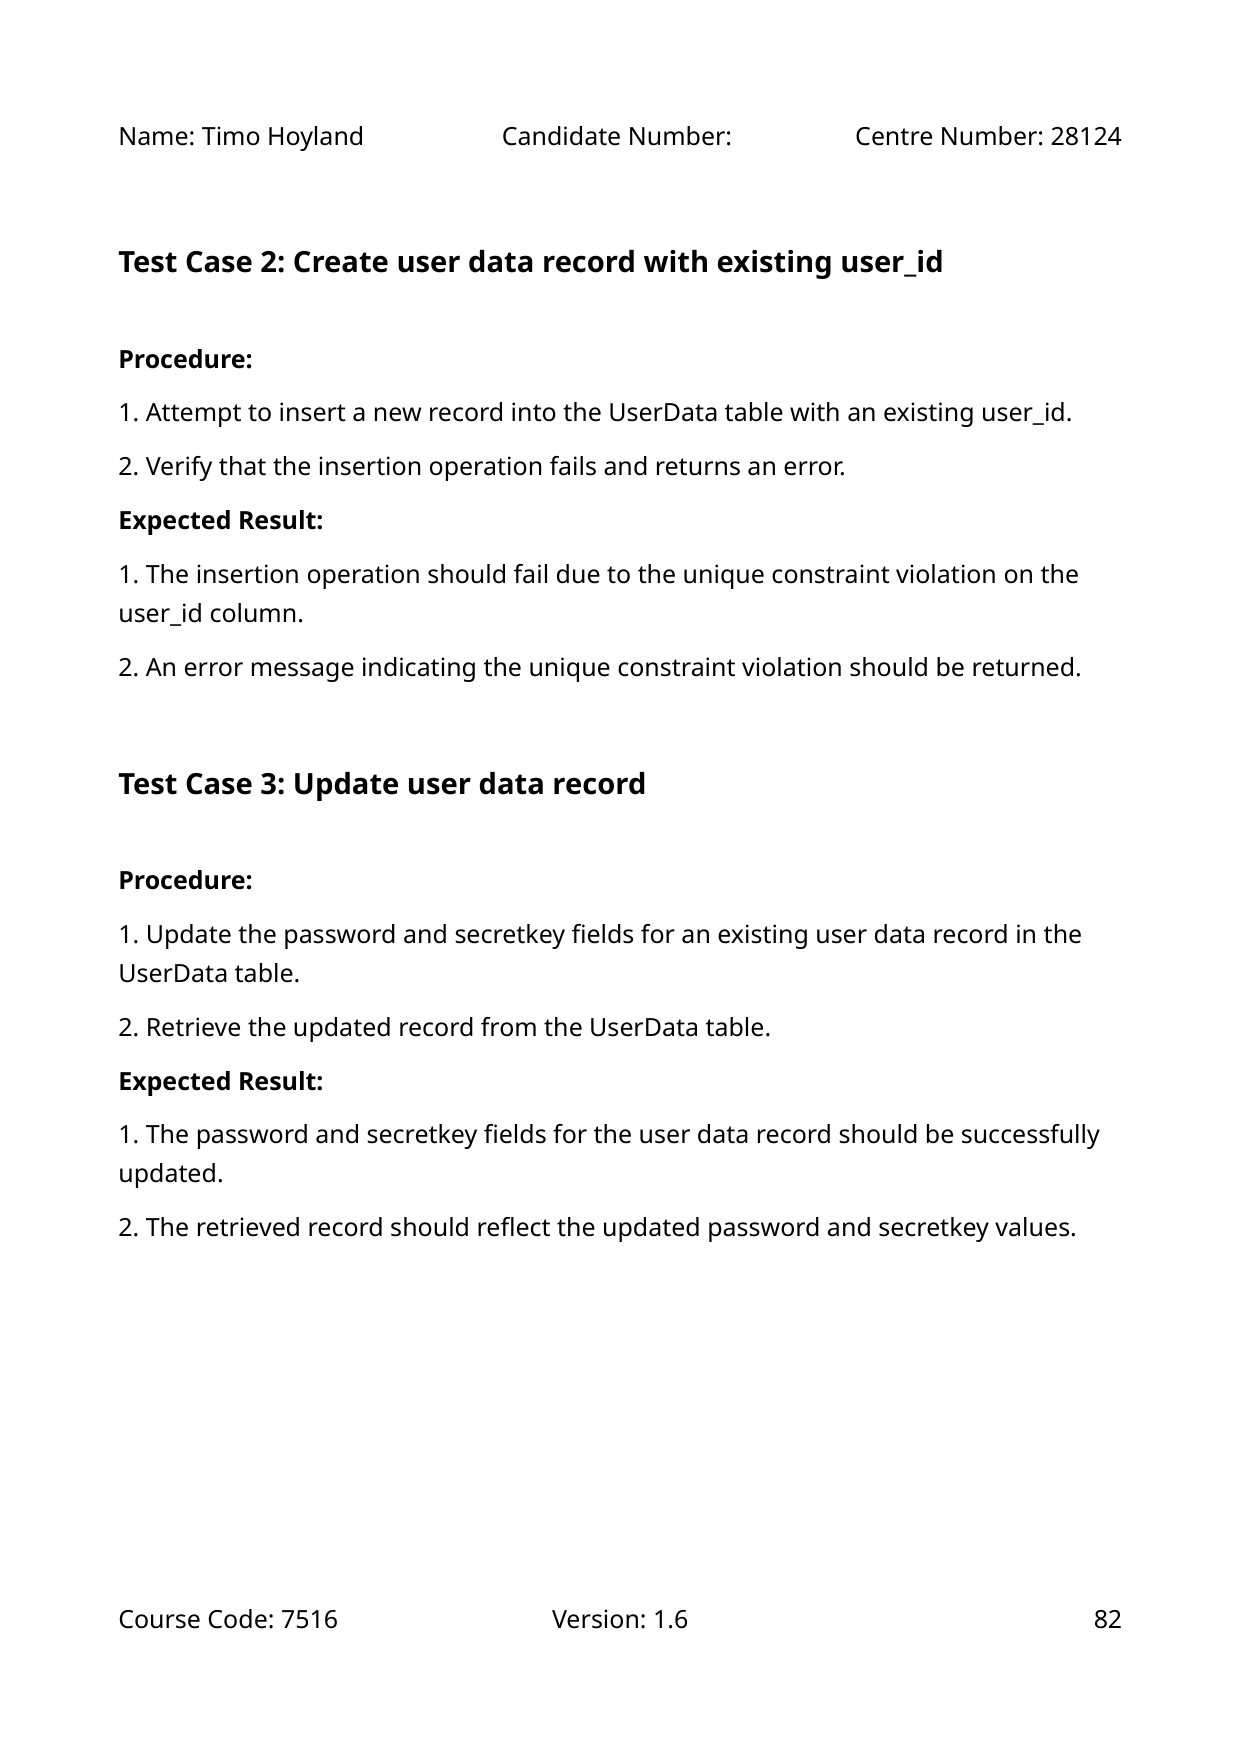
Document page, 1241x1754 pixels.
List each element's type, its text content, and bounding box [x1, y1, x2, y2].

text Expected Result: [118, 503, 1122, 537]
text Procedure: [118, 863, 1122, 897]
text 1. Update the password and secretkey fields for an existing user data record in the UserData table. [118, 916, 1122, 990]
text 2. Verify that the insertion operation fails and returns an error. [118, 449, 1122, 483]
text Procedure: [118, 341, 1122, 375]
subtitle Test Case 2: Create user data record with existing user_id [118, 242, 1122, 281]
text 2. An error message indicating the unique constraint violation should be returned. [118, 649, 1122, 683]
text 1. The insertion operation should fail due to the unique constraint violation on the user_id column. [118, 556, 1122, 629]
text 1. Attempt to insert a new record into the UserData table with an existing user_id. [118, 395, 1122, 429]
text Expected Result: [118, 1063, 1122, 1097]
text 2. Retrieve the updated record from the UserData table. [118, 1009, 1122, 1043]
text 2. The retrieved record should reflect the updated password and secretkey values. [118, 1210, 1122, 1244]
subtitle Test Case 3: Update user data record [118, 763, 1122, 803]
text 1. The password and secretkey fields for the user data record should be successfully updated. [118, 1117, 1122, 1190]
